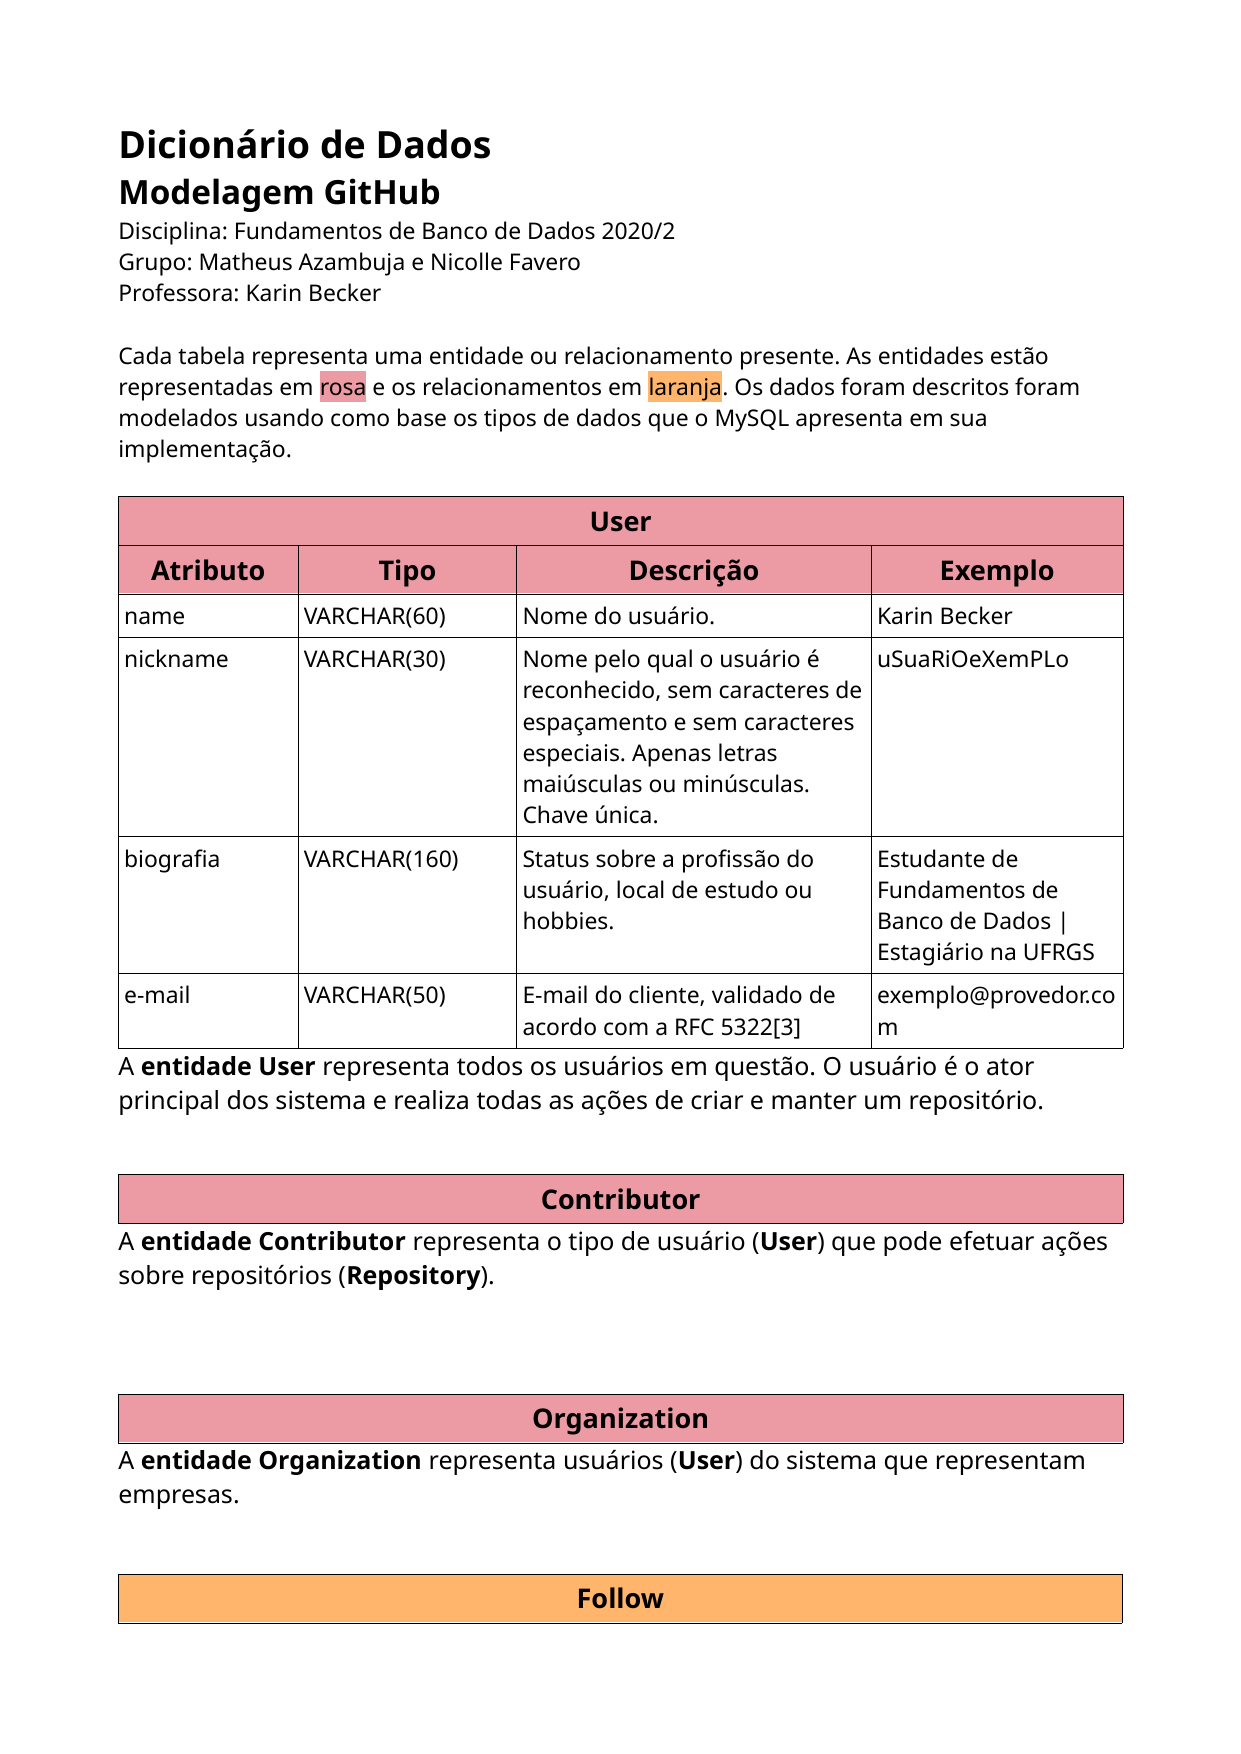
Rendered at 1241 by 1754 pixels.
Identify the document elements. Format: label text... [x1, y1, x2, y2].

text A entidade Organization representa usuários (User) do sistema que representam empresas. [118, 1444, 1122, 1511]
table_cell VARCHAR(160) [299, 837, 516, 973]
table_header Organization [119, 1395, 1123, 1442]
table_header User [119, 497, 1123, 545]
table_cell uSuaRiOeXemPLo [872, 638, 1123, 836]
table_cell Atributo [119, 546, 298, 593]
table_cell Karin Becker [872, 595, 1123, 637]
text Dicionário de Dados [118, 118, 1122, 169]
table_cell VARCHAR(60) [299, 595, 516, 637]
text Modelagem GitHub [118, 169, 1122, 214]
table_cell Estudante de Fundamentos de Banco de Dados | Estagiário na UFRGS [872, 837, 1123, 973]
table_cell Nome pelo qual o usuário é reconhecido, sem caracteres de espaçamento e sem caracteres especiais. Apenas letras maiúsculas ou minúsculas. Chave única. [517, 638, 871, 836]
text A entidade Contributor representa o tipo de usuário (User) que pode efetuar ações sobre repositórios (Repository). [118, 1224, 1122, 1291]
table_cell e-mail [119, 974, 298, 1048]
table_cell VARCHAR(50) [299, 974, 516, 1048]
table_header Contributor [119, 1175, 1123, 1223]
text Disciplina: Fundamentos de Banco de Dados 2020/2 [118, 214, 1122, 246]
table_cell nickname [119, 638, 298, 836]
table_cell Exemplo [872, 546, 1123, 593]
table_cell E-mail do cliente, validado de acordo com a RFC 5322[3] [517, 974, 871, 1048]
table_cell exemplo@provedor.com [872, 974, 1123, 1048]
table_cell Tipo [299, 546, 516, 593]
table_cell Descrição [517, 546, 871, 593]
table_cell Nome do usuário. [517, 595, 871, 637]
table_header Follow [119, 1575, 1122, 1622]
text Cada tabela representa uma entidade ou relacionamento presente. As entidades estão representadas em rosa e os relacionamentos em laranja. Os dados foram descritos foram modelados usando como base os tipos de dados que o MySQL apresenta em sua implementação. [118, 339, 1122, 464]
table_cell Status sobre a profissão do usuário, local de estudo ou hobbies. [517, 837, 871, 973]
text A entidade User representa todos os usuários em questão. O usuário é o ator principal dos sistema e realiza todas as ações de criar e manter um repositório. [118, 1049, 1122, 1116]
text Grupo: Matheus Azambuja e Nicolle Favero [118, 246, 1122, 277]
text Professora: Karin Becker [118, 277, 1122, 308]
table_cell biografia [119, 837, 298, 973]
table_cell name [119, 595, 298, 637]
table_cell VARCHAR(30) [299, 638, 516, 836]
